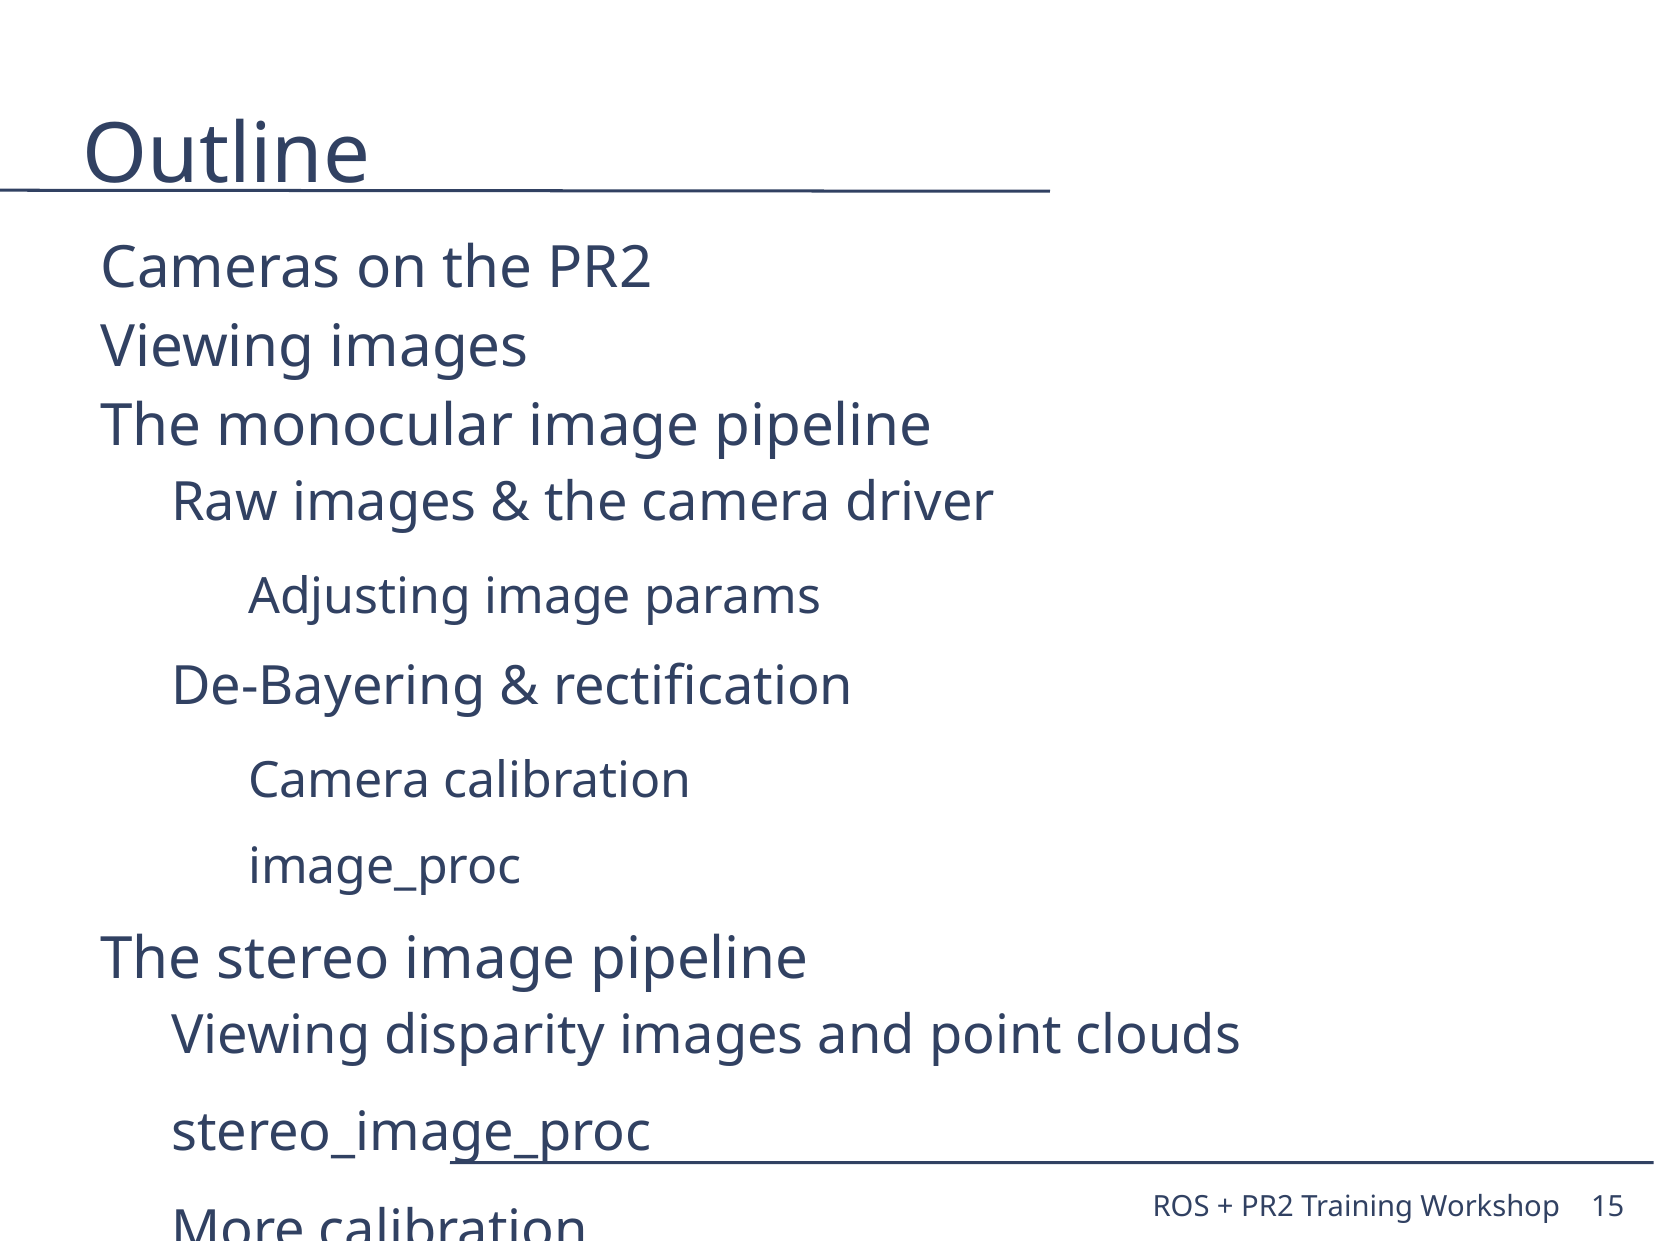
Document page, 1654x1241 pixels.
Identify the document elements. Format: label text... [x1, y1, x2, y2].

list Cameras on the PR2 Viewing images The monocular image pipeline Raw images & the camera driver Adjusting image params De-Bayering & rectification Camera calibration image_proc The stereo image pipeline Viewing disparity images and point clouds stereo_image_proc More calibration [82, 225, 1571, 1163]
title Outline [82, 82, 1571, 218]
